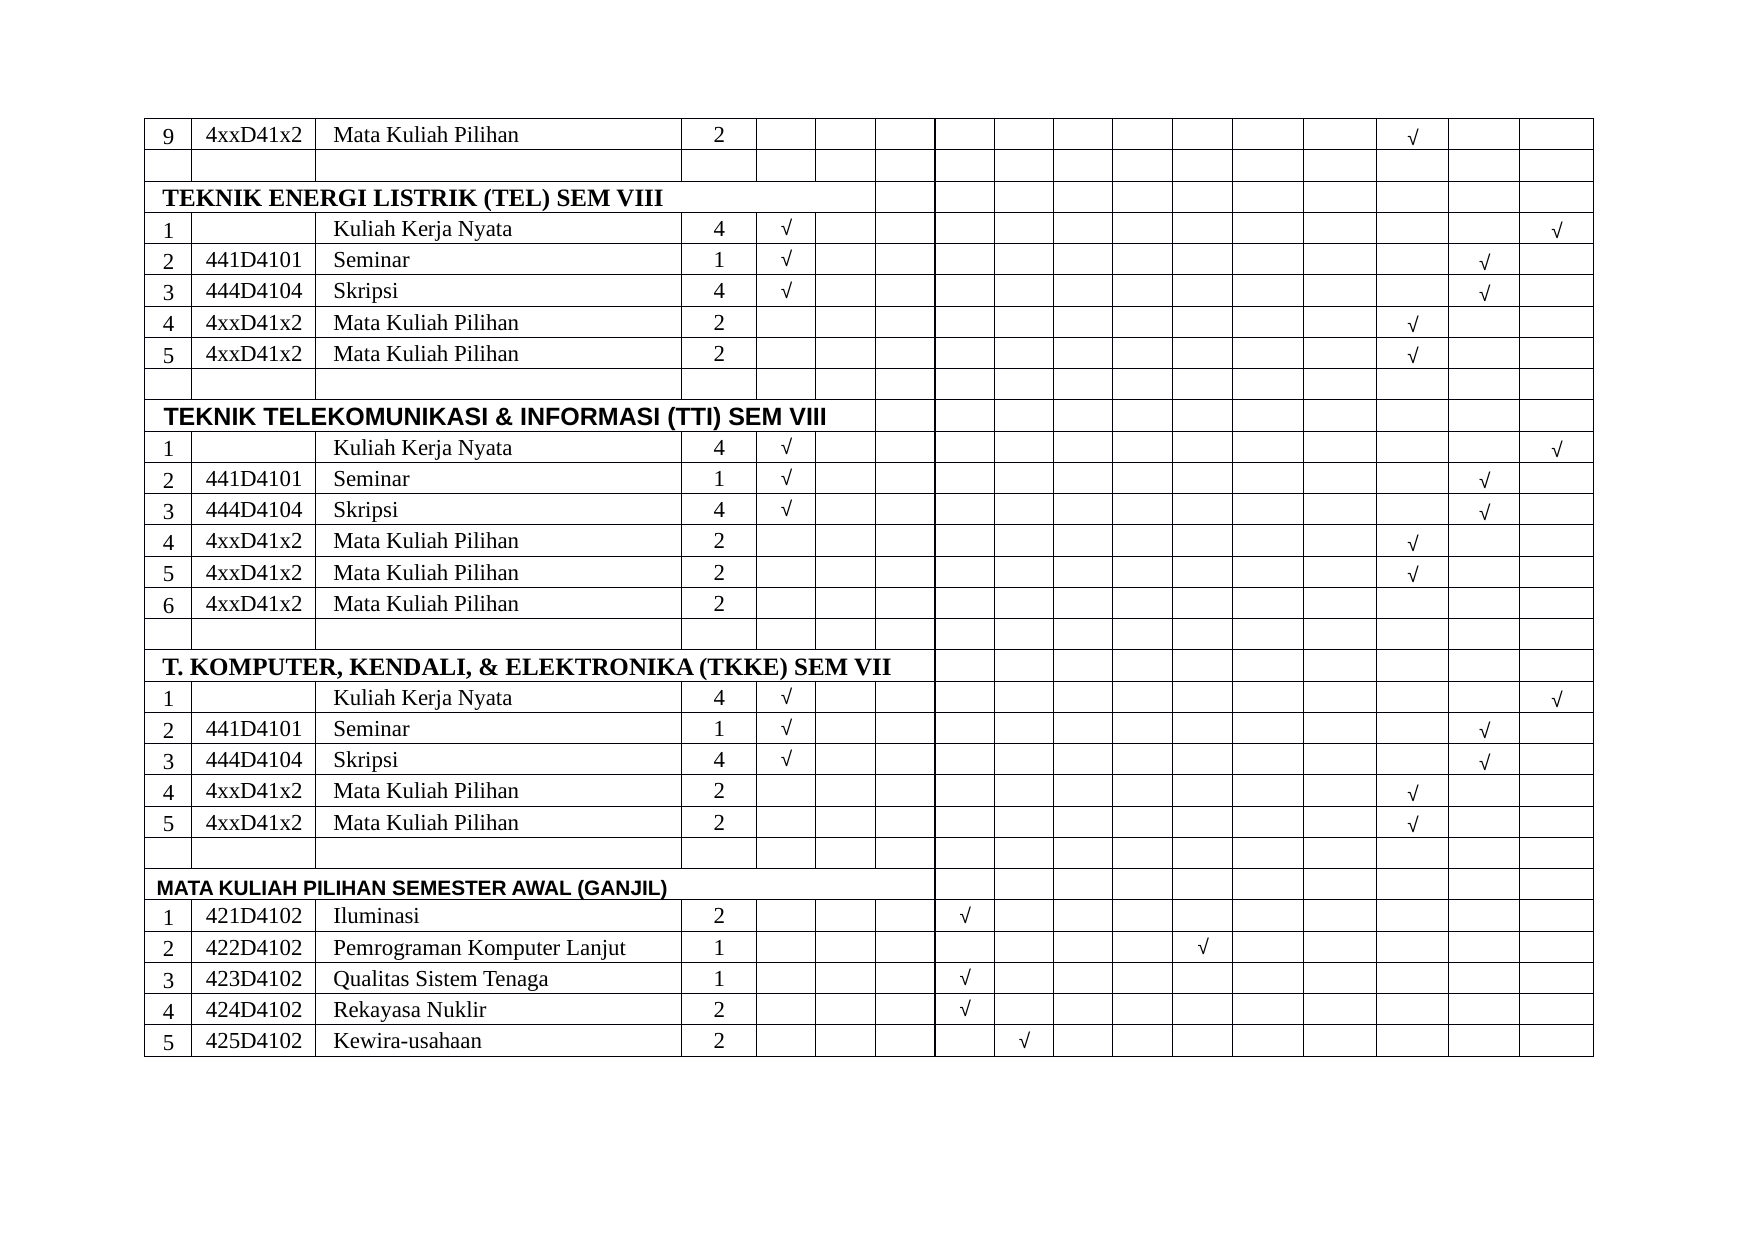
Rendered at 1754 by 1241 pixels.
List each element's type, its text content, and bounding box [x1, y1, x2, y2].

table_cell [1173, 807, 1232, 837]
table_cell [1233, 994, 1303, 1024]
table_cell [1520, 775, 1593, 806]
table_cell [1054, 432, 1112, 462]
table_cell [757, 588, 815, 618]
table_cell [1054, 369, 1112, 399]
table_cell [1449, 213, 1519, 243]
table_cell [1233, 182, 1303, 212]
table_cell [1304, 400, 1376, 431]
table_cell √ [1173, 932, 1232, 962]
table_cell [1113, 432, 1172, 462]
table_cell [1113, 119, 1172, 149]
table_cell [816, 744, 875, 774]
table_cell [1304, 619, 1376, 649]
table_cell [995, 119, 1053, 149]
table_cell [816, 900, 875, 931]
table_cell [1113, 150, 1172, 181]
table_cell [682, 150, 756, 181]
table_cell Mata Kuliah Pilihan [316, 525, 681, 556]
table_cell [145, 369, 191, 399]
table_cell [1304, 932, 1376, 962]
table_cell [1233, 775, 1303, 806]
table_cell [1054, 150, 1112, 181]
table_cell [1054, 463, 1112, 493]
table_cell [316, 369, 681, 399]
table_cell [876, 682, 934, 712]
table_cell [936, 432, 994, 462]
table_cell [1173, 650, 1232, 681]
table_cell [1173, 338, 1232, 368]
table_cell [1520, 619, 1593, 649]
table_cell 423D4102 [192, 963, 315, 993]
table_cell √ [1449, 713, 1519, 743]
table_cell [995, 182, 1053, 212]
table_cell [1113, 775, 1172, 806]
table_cell [1520, 744, 1593, 774]
table_cell [757, 1025, 815, 1056]
table_cell [1449, 869, 1519, 899]
table_cell [876, 994, 934, 1024]
table_cell [995, 369, 1053, 399]
table_cell [995, 275, 1053, 306]
table_cell [1173, 963, 1232, 993]
table_cell [816, 932, 875, 962]
table_cell [995, 900, 1053, 931]
table_cell [995, 338, 1053, 368]
table_cell [995, 682, 1053, 712]
table_cell [816, 713, 875, 743]
table_cell √ [1449, 494, 1519, 524]
table_cell [1304, 369, 1376, 399]
table_cell [1520, 588, 1593, 618]
table_cell [816, 275, 875, 306]
table_cell [1304, 213, 1376, 243]
table_cell [1113, 994, 1172, 1024]
table_cell [1377, 682, 1448, 712]
table_cell [936, 275, 994, 306]
table_cell 4xxD41x2 [192, 307, 315, 337]
table_cell [1233, 869, 1303, 899]
table_cell [757, 338, 815, 368]
table_cell [816, 338, 875, 368]
table_cell [1304, 1025, 1376, 1056]
table_cell Kuliah Kerja Nyata [316, 432, 681, 462]
table_cell [1449, 400, 1519, 431]
table_cell √ [936, 900, 994, 931]
table_cell [816, 619, 875, 649]
table_cell [145, 150, 191, 181]
table_cell [757, 963, 815, 993]
table_cell [1113, 650, 1172, 681]
table_cell 4 [682, 682, 756, 712]
table_cell [936, 150, 994, 181]
table_cell 4 [682, 494, 756, 524]
table_cell [1233, 307, 1303, 337]
table_cell [1173, 619, 1232, 649]
table_cell [995, 400, 1053, 431]
table_cell [1304, 963, 1376, 993]
table_cell [1449, 557, 1519, 587]
table_cell 441D4101 [192, 713, 315, 743]
table_cell [1173, 682, 1232, 712]
table_cell [1054, 525, 1112, 556]
table_cell [1054, 338, 1112, 368]
table_cell [1233, 682, 1303, 712]
table_cell 4xxD41x2 [192, 588, 315, 618]
table_cell [1054, 744, 1112, 774]
table_cell 9 [145, 119, 191, 149]
table_cell 2 [145, 713, 191, 743]
table_cell [1304, 838, 1376, 868]
table_cell [876, 932, 934, 962]
table_cell √ [757, 463, 815, 493]
table_cell [1304, 775, 1376, 806]
table_cell [936, 838, 994, 868]
table_cell TEKNIK ENERGI LISTRIK (TEL) SEM VIII [145, 182, 875, 212]
table_cell Seminar [316, 463, 681, 493]
table_cell [1449, 338, 1519, 368]
table_cell √ [1377, 807, 1448, 837]
table_cell [1054, 869, 1112, 899]
table_cell [1377, 994, 1448, 1024]
table_cell 1 [145, 682, 191, 712]
table_cell Mata Kuliah Pilihan [316, 807, 681, 837]
table_cell [1304, 557, 1376, 587]
table_cell 1 [682, 463, 756, 493]
table_cell 425D4102 [192, 1025, 315, 1056]
table_cell 4xxD41x2 [192, 338, 315, 368]
table_cell 1 [682, 932, 756, 962]
table_cell [936, 557, 994, 587]
table_cell [995, 150, 1053, 181]
table_cell [1233, 463, 1303, 493]
table_cell [1173, 182, 1232, 212]
table_cell [1304, 244, 1376, 274]
table_cell [1449, 838, 1519, 868]
table_cell 2 [682, 557, 756, 587]
table_cell Mata Kuliah Pilihan [316, 557, 681, 587]
table_cell [936, 619, 994, 649]
table_cell 2 [682, 307, 756, 337]
table_cell √ [757, 244, 815, 274]
table_cell Mata Kuliah Pilihan [316, 338, 681, 368]
table_cell [1054, 307, 1112, 337]
table_cell [757, 525, 815, 556]
table_cell [876, 807, 934, 837]
table_cell [1304, 744, 1376, 774]
table_cell [1113, 682, 1172, 712]
table_cell [1173, 494, 1232, 524]
table_cell Seminar [316, 244, 681, 274]
table_cell [816, 963, 875, 993]
table_cell 4xxD41x2 [192, 557, 315, 587]
table_cell [1054, 400, 1112, 431]
table_cell [1304, 869, 1376, 899]
table_cell [1304, 338, 1376, 368]
table_cell [995, 244, 1053, 274]
table_cell [1233, 900, 1303, 931]
table_cell 5 [145, 807, 191, 837]
table_cell [1054, 900, 1112, 931]
table_cell [1054, 619, 1112, 649]
table_cell 4 [145, 994, 191, 1024]
table_cell [876, 307, 934, 337]
table_cell [1520, 994, 1593, 1024]
table_cell [757, 307, 815, 337]
table_cell [876, 400, 934, 431]
table_cell [1377, 838, 1448, 868]
table_cell [936, 932, 994, 962]
table_cell 3 [145, 963, 191, 993]
table_cell [1054, 213, 1112, 243]
table_cell [1377, 619, 1448, 649]
table_cell [876, 432, 934, 462]
table_cell √ [1520, 682, 1593, 712]
table_cell [936, 775, 994, 806]
table_cell 1 [145, 432, 191, 462]
table_cell [1304, 713, 1376, 743]
table_cell 444D4104 [192, 275, 315, 306]
table_cell [816, 307, 875, 337]
table_cell [1173, 994, 1232, 1024]
table_cell [816, 119, 875, 149]
table_cell [876, 369, 934, 399]
table_cell [1304, 119, 1376, 149]
table_cell [192, 150, 315, 181]
table_cell [1449, 994, 1519, 1024]
table_cell [816, 244, 875, 274]
table_cell 4xxD41x2 [192, 525, 315, 556]
table_cell [1113, 463, 1172, 493]
table_cell 5 [145, 338, 191, 368]
table_cell [1377, 963, 1448, 993]
table_cell 5 [145, 557, 191, 587]
table_cell [1113, 213, 1172, 243]
table_cell [876, 1025, 934, 1056]
table_cell [1173, 119, 1232, 149]
table_cell 2 [145, 463, 191, 493]
table_cell [1520, 807, 1593, 837]
table_cell √ [1377, 119, 1448, 149]
table_cell [1233, 244, 1303, 274]
table_cell [816, 588, 875, 618]
table_cell [1113, 807, 1172, 837]
table_cell [936, 713, 994, 743]
table_cell [1054, 963, 1112, 993]
table_cell [1520, 963, 1593, 993]
table_cell [1054, 994, 1112, 1024]
table_cell [1377, 900, 1448, 931]
table_cell [1054, 494, 1112, 524]
table_cell √ [1377, 338, 1448, 368]
table_cell [1449, 150, 1519, 181]
table_cell [316, 150, 681, 181]
table_cell [1054, 932, 1112, 962]
table_cell 4 [145, 525, 191, 556]
table_cell [1113, 932, 1172, 962]
table_cell √ [757, 213, 815, 243]
table_cell 1 [682, 963, 756, 993]
table_cell [757, 807, 815, 837]
table_cell √ [757, 432, 815, 462]
table_cell [816, 682, 875, 712]
table_cell √ [936, 963, 994, 993]
table_cell [1377, 744, 1448, 774]
table_cell Iluminasi [316, 900, 681, 931]
table_cell [1377, 494, 1448, 524]
table_cell [145, 619, 191, 649]
table_cell [876, 463, 934, 493]
table_cell [1520, 557, 1593, 587]
table_cell [1173, 588, 1232, 618]
table_cell [876, 619, 934, 649]
table_cell [876, 244, 934, 274]
table_cell [1520, 713, 1593, 743]
table_cell 3 [145, 494, 191, 524]
table_cell [1520, 525, 1593, 556]
table_cell [757, 557, 815, 587]
table_cell [816, 1025, 875, 1056]
table_cell [192, 213, 315, 243]
table_cell 1 [145, 900, 191, 931]
table_cell [682, 838, 756, 868]
table_cell 444D4104 [192, 494, 315, 524]
table_cell [1449, 307, 1519, 337]
table_cell [936, 744, 994, 774]
table_cell [995, 963, 1053, 993]
table_cell [936, 400, 994, 431]
table_cell [145, 838, 191, 868]
table_cell [1173, 275, 1232, 306]
table_cell 5 [145, 1025, 191, 1056]
table_cell [1113, 557, 1172, 587]
table_cell [1304, 682, 1376, 712]
table_cell Skripsi [316, 494, 681, 524]
table_cell [936, 213, 994, 243]
table_cell [1377, 1025, 1448, 1056]
table_cell 4 [145, 775, 191, 806]
table_cell √ [757, 494, 815, 524]
table_cell [1377, 275, 1448, 306]
table_cell [1449, 963, 1519, 993]
table_cell [876, 838, 934, 868]
table_cell [192, 682, 315, 712]
table_cell [1304, 432, 1376, 462]
table_cell [1054, 244, 1112, 274]
table_cell 6 [145, 588, 191, 618]
table_cell Pemrograman Komputer Lanjut [316, 932, 681, 962]
table_cell [1233, 838, 1303, 868]
table_cell [1173, 869, 1232, 899]
table_cell √ [757, 713, 815, 743]
table_cell [876, 744, 934, 774]
table_cell 4xxD41x2 [192, 807, 315, 837]
table_cell [1113, 619, 1172, 649]
table_cell [1054, 275, 1112, 306]
table_cell [1449, 1025, 1519, 1056]
table_cell [1113, 275, 1172, 306]
table_cell [1449, 119, 1519, 149]
table_cell [757, 119, 815, 149]
table_cell 2 [682, 994, 756, 1024]
table_cell [816, 994, 875, 1024]
table_cell [1233, 400, 1303, 431]
table_cell [1377, 713, 1448, 743]
table_cell [1113, 838, 1172, 868]
table_cell [995, 213, 1053, 243]
table_cell [192, 369, 315, 399]
table_cell 2 [682, 525, 756, 556]
table_cell [757, 900, 815, 931]
table_cell [1520, 900, 1593, 931]
table_cell [1233, 213, 1303, 243]
table_cell MATA KULIAH PILIHAN SEMESTER AWAL (GANJIL) [145, 869, 934, 899]
table_cell [1173, 307, 1232, 337]
table_cell [1173, 557, 1232, 587]
table_cell [757, 619, 815, 649]
table_cell [1233, 619, 1303, 649]
table_cell [1233, 588, 1303, 618]
table_cell [876, 494, 934, 524]
table_cell [1304, 588, 1376, 618]
table_cell [1054, 682, 1112, 712]
table_cell [1304, 463, 1376, 493]
table_cell Mata Kuliah Pilihan [316, 775, 681, 806]
table_cell Skripsi [316, 275, 681, 306]
table_cell [995, 744, 1053, 774]
table_cell [1233, 557, 1303, 587]
table_cell [816, 525, 875, 556]
table_cell [757, 994, 815, 1024]
table_cell [682, 369, 756, 399]
table_cell [876, 713, 934, 743]
table_cell [936, 682, 994, 712]
table_cell √ [1520, 432, 1593, 462]
table_cell [1233, 119, 1303, 149]
table_cell [1173, 713, 1232, 743]
table_cell [995, 650, 1053, 681]
table_cell [876, 588, 934, 618]
table_cell √ [995, 1025, 1053, 1056]
table_cell [816, 369, 875, 399]
table_cell [1377, 150, 1448, 181]
table_cell [1377, 182, 1448, 212]
table_cell [1233, 963, 1303, 993]
table_cell [995, 494, 1053, 524]
table_cell [1449, 900, 1519, 931]
table_cell [876, 775, 934, 806]
table_cell [1113, 713, 1172, 743]
table_cell [1233, 150, 1303, 181]
table_cell [1054, 807, 1112, 837]
table_cell [936, 1025, 994, 1056]
table_cell 422D4102 [192, 932, 315, 962]
table_cell [876, 119, 934, 149]
table_cell 441D4101 [192, 463, 315, 493]
table_cell Skripsi [316, 744, 681, 774]
table_cell [1304, 307, 1376, 337]
table_cell [816, 557, 875, 587]
table_cell 2 [682, 119, 756, 149]
table_cell [1173, 744, 1232, 774]
table_cell [1520, 275, 1593, 306]
table_cell [1520, 119, 1593, 149]
table_cell [1113, 244, 1172, 274]
table_cell Kewira-usahaan [316, 1025, 681, 1056]
table_cell [995, 557, 1053, 587]
table_cell [316, 619, 681, 649]
table_cell [1520, 150, 1593, 181]
table_cell [1304, 650, 1376, 681]
table_cell [1113, 307, 1172, 337]
table_cell [1304, 994, 1376, 1024]
table_cell [1113, 525, 1172, 556]
table_cell Kuliah Kerja Nyata [316, 682, 681, 712]
table_cell [1377, 463, 1448, 493]
table_cell [876, 150, 934, 181]
table_cell √ [757, 275, 815, 306]
table_cell [1233, 713, 1303, 743]
table_cell [1304, 494, 1376, 524]
table_cell [1377, 588, 1448, 618]
table_cell [1377, 244, 1448, 274]
table_cell TEKNIK TELEKOMUNIKASI & INFORMASI (TTI) SEM VIII [145, 400, 875, 431]
table_cell [1113, 494, 1172, 524]
table_cell [1520, 463, 1593, 493]
table_cell Kuliah Kerja Nyata [316, 213, 681, 243]
table_cell [936, 525, 994, 556]
table_cell [1113, 588, 1172, 618]
table_cell [1449, 588, 1519, 618]
table_cell [876, 525, 934, 556]
table_cell [995, 807, 1053, 837]
table_cell [816, 494, 875, 524]
table_cell [1520, 338, 1593, 368]
table_cell [1233, 650, 1303, 681]
table_cell [757, 838, 815, 868]
table_cell [816, 432, 875, 462]
table_cell √ [1377, 307, 1448, 337]
table_cell [876, 900, 934, 931]
table_cell [1449, 182, 1519, 212]
table_cell [1173, 775, 1232, 806]
table_cell √ [1449, 275, 1519, 306]
table_cell [1233, 1025, 1303, 1056]
table_cell [936, 869, 994, 899]
table_cell [682, 619, 756, 649]
table_cell [936, 463, 994, 493]
table_cell [1054, 713, 1112, 743]
table_cell [1173, 213, 1232, 243]
table_cell [1449, 807, 1519, 837]
table_cell [816, 807, 875, 837]
table_cell [1173, 432, 1232, 462]
table_cell [1449, 775, 1519, 806]
table_cell [1520, 869, 1593, 899]
table_cell [1520, 838, 1593, 868]
table_cell [1233, 275, 1303, 306]
table_cell 2 [682, 338, 756, 368]
table_cell [995, 932, 1053, 962]
table_cell 4 [682, 744, 756, 774]
table_cell [1113, 338, 1172, 368]
table_cell [1233, 525, 1303, 556]
table_cell 2 [682, 1025, 756, 1056]
table_cell [1173, 369, 1232, 399]
table_cell 441D4101 [192, 244, 315, 274]
table_cell 2 [145, 932, 191, 962]
table_cell [995, 775, 1053, 806]
table_cell [936, 494, 994, 524]
table_cell [1520, 650, 1593, 681]
table_cell [316, 838, 681, 868]
table_cell [816, 463, 875, 493]
table_cell 1 [682, 244, 756, 274]
table_cell [1520, 244, 1593, 274]
table_cell [936, 307, 994, 337]
table_cell [1377, 369, 1448, 399]
table_cell 1 [145, 213, 191, 243]
table_cell [936, 650, 994, 681]
table_cell [1449, 682, 1519, 712]
table_cell [995, 307, 1053, 337]
table_cell [1304, 900, 1376, 931]
table_cell [1113, 182, 1172, 212]
table_cell [1233, 744, 1303, 774]
table_cell [1233, 432, 1303, 462]
table_cell [1113, 963, 1172, 993]
table_cell [1520, 182, 1593, 212]
table_cell 4xxD41x2 [192, 775, 315, 806]
table_cell [1449, 432, 1519, 462]
table_cell [1054, 775, 1112, 806]
table_cell √ [936, 994, 994, 1024]
table_cell [1449, 932, 1519, 962]
table_cell [757, 369, 815, 399]
table_cell [1113, 869, 1172, 899]
table_cell 2 [145, 244, 191, 274]
table_cell [1233, 338, 1303, 368]
table_cell [1377, 932, 1448, 962]
table_cell [1449, 369, 1519, 399]
table_cell Mata Kuliah Pilihan [316, 588, 681, 618]
table_cell [995, 994, 1053, 1024]
table_cell √ [1520, 213, 1593, 243]
table_cell √ [1377, 525, 1448, 556]
table_cell 424D4102 [192, 994, 315, 1024]
table_cell [995, 869, 1053, 899]
table_cell 4 [145, 307, 191, 337]
table_cell [1173, 900, 1232, 931]
table_cell [757, 775, 815, 806]
table_cell [1304, 150, 1376, 181]
table_cell 444D4104 [192, 744, 315, 774]
table_cell [1054, 588, 1112, 618]
table_cell [816, 838, 875, 868]
table_cell Rekayasa Nuklir [316, 994, 681, 1024]
table_cell [1304, 182, 1376, 212]
table_cell [1520, 494, 1593, 524]
table_cell √ [1449, 244, 1519, 274]
table_cell [995, 432, 1053, 462]
table_cell [1304, 525, 1376, 556]
table_cell [1054, 557, 1112, 587]
table_cell [1520, 307, 1593, 337]
table_cell [1449, 619, 1519, 649]
table_cell [876, 275, 934, 306]
table_cell [757, 932, 815, 962]
table_cell [1054, 119, 1112, 149]
table_cell [995, 713, 1053, 743]
table_cell [936, 244, 994, 274]
table_cell [936, 807, 994, 837]
table_cell T. KOMPUTER, KENDALI, & ELEKTRONIKA (TKKE) SEM VII [145, 650, 934, 681]
table_cell [1113, 369, 1172, 399]
table_cell [192, 838, 315, 868]
table_cell [876, 963, 934, 993]
table_cell [1173, 150, 1232, 181]
table_cell [1113, 744, 1172, 774]
table_cell [936, 588, 994, 618]
table_cell [816, 150, 875, 181]
table_cell √ [1449, 463, 1519, 493]
table_cell [1377, 213, 1448, 243]
table_cell [1449, 650, 1519, 681]
table_cell √ [1377, 775, 1448, 806]
table_cell √ [757, 744, 815, 774]
table_cell [876, 557, 934, 587]
table_cell 2 [682, 588, 756, 618]
table_cell [1113, 1025, 1172, 1056]
table_cell [1233, 369, 1303, 399]
table_cell 2 [682, 807, 756, 837]
table_cell [1377, 650, 1448, 681]
table_cell [816, 775, 875, 806]
table_cell 1 [682, 713, 756, 743]
table_cell [1054, 838, 1112, 868]
table_cell [1304, 275, 1376, 306]
table_cell [1113, 400, 1172, 431]
table_cell [1377, 869, 1448, 899]
table_cell √ [757, 682, 815, 712]
table_cell [876, 213, 934, 243]
table_cell [192, 619, 315, 649]
table_cell √ [1377, 557, 1448, 587]
table_cell 4 [682, 432, 756, 462]
table_cell [936, 182, 994, 212]
table_cell [1377, 400, 1448, 431]
table_cell [1520, 1025, 1593, 1056]
table_cell [876, 338, 934, 368]
table_cell [1233, 494, 1303, 524]
table_cell 4xxD41x2 [192, 119, 315, 149]
table_cell [1233, 932, 1303, 962]
table_cell [1054, 650, 1112, 681]
table_cell [1449, 525, 1519, 556]
table_cell [995, 619, 1053, 649]
table_cell [1233, 807, 1303, 837]
table_cell [192, 432, 315, 462]
table_cell [1173, 838, 1232, 868]
table_cell [1377, 432, 1448, 462]
table_cell [757, 150, 815, 181]
table_cell [1173, 244, 1232, 274]
table_cell [1054, 182, 1112, 212]
table_cell Mata Kuliah Pilihan [316, 307, 681, 337]
table_cell Qualitas Sistem Tenaga [316, 963, 681, 993]
table_cell √ [1449, 744, 1519, 774]
table_cell 3 [145, 744, 191, 774]
table_cell [1520, 369, 1593, 399]
table_cell [995, 463, 1053, 493]
table_cell [995, 838, 1053, 868]
table_cell [936, 119, 994, 149]
table_cell [1520, 400, 1593, 431]
table_cell [1173, 463, 1232, 493]
table_cell 421D4102 [192, 900, 315, 931]
table_cell [936, 369, 994, 399]
table_cell 2 [682, 775, 756, 806]
table_cell [1304, 807, 1376, 837]
table_cell [816, 213, 875, 243]
table_cell Seminar [316, 713, 681, 743]
table_cell 2 [682, 900, 756, 931]
table_cell [936, 338, 994, 368]
table_cell [1173, 525, 1232, 556]
table_cell 4 [682, 275, 756, 306]
table_cell [995, 588, 1053, 618]
table_cell [1054, 1025, 1112, 1056]
table_cell 4 [682, 213, 756, 243]
table_cell [1520, 932, 1593, 962]
table_cell [1173, 1025, 1232, 1056]
table_cell 3 [145, 275, 191, 306]
table_cell [1173, 400, 1232, 431]
table_cell [1113, 900, 1172, 931]
table_cell [995, 525, 1053, 556]
table_cell Mata Kuliah Pilihan [316, 119, 681, 149]
table_cell [876, 182, 934, 212]
